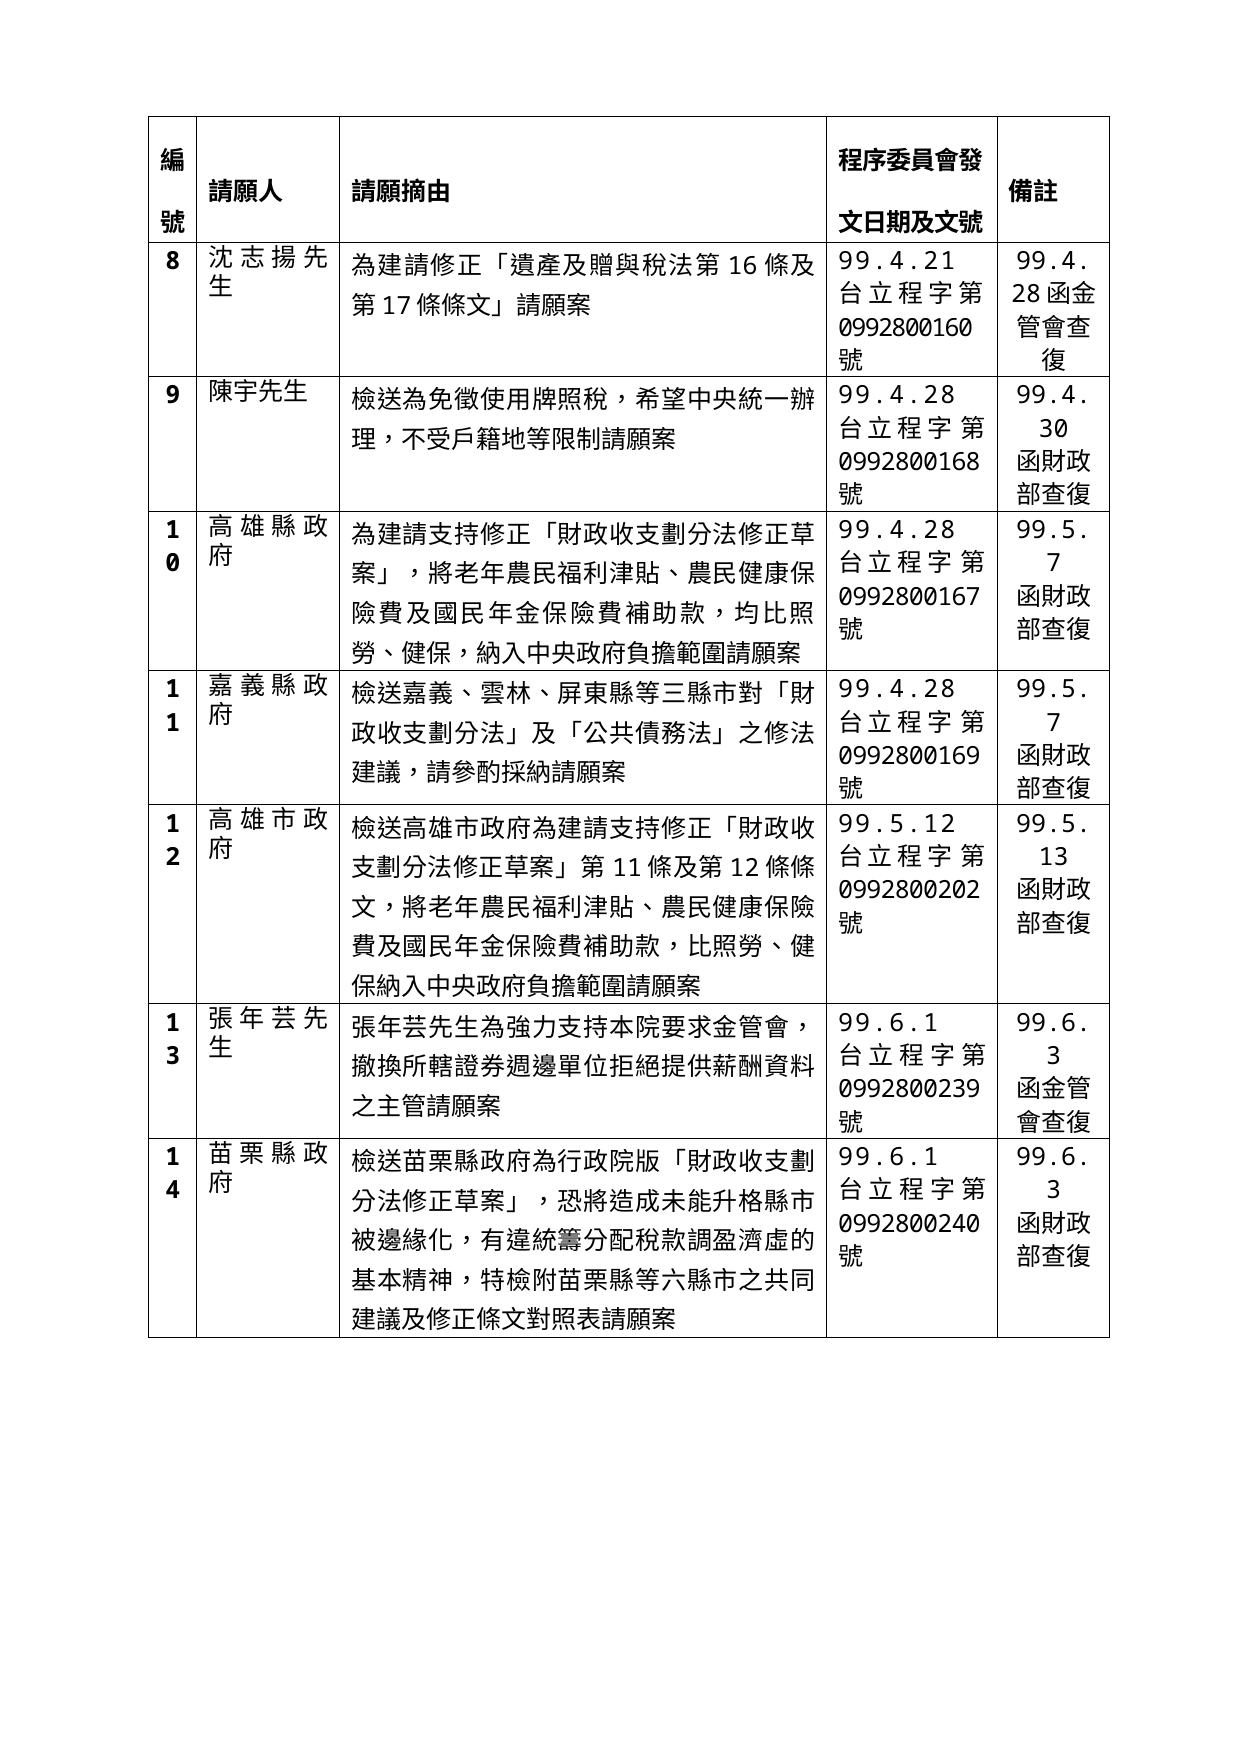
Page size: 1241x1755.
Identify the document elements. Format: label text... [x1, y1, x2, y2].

table_cell 99.5.7 函財政部查復 [998, 512, 1109, 670]
table_cell 99.4.21 台立程字第0992800160號 [827, 243, 997, 376]
table_cell 9 [149, 377, 196, 511]
table_cell 苗栗縣政府 [197, 1139, 339, 1337]
table_cell 8 [149, 243, 196, 376]
table_cell 沈志揚先生 [197, 243, 339, 376]
table_cell 檢送嘉義、雲林、屏東縣等三縣市對「財政收支劃分法」及「公共債務法」之修法建議，請參酌採納請願案 [340, 671, 826, 804]
table_cell 12 [149, 805, 196, 1003]
table_cell 99.5.7 函財政部查復 [998, 671, 1109, 804]
table_cell 張年芸先生 [197, 1004, 339, 1138]
table_cell 10 [149, 512, 196, 670]
table_cell 為建請修正「遺產及贈與稅法第16條及第17條條文」請願案 [340, 243, 826, 376]
table_cell 檢送為免徵使用牌照稅，希望中央統一辦理，不受戶籍地等限制請願案 [340, 377, 826, 511]
table_cell 張年芸先生為強力支持本院要求金管會，撤換所轄證券週邊單位拒絕提供薪酬資料之主管請願案 [340, 1004, 826, 1138]
table_cell 99.5.12 台立程字第0992800202號 [827, 805, 997, 1003]
table_cell 為建請支持修正「財政收支劃分法修正草案」，將老年農民福利津貼、農民健康保險費及國民年金保險費補助款，均比照勞、健保，納入中央政府負擔範圍請願案 [340, 512, 826, 670]
table_cell 99.4.28 台立程字第0992800167號 [827, 512, 997, 670]
table_header 編號 [149, 117, 196, 242]
table_header 備註 [998, 117, 1109, 242]
table_cell 11 [149, 671, 196, 804]
table_cell 99.6.1 台立程字第0992800240號 [827, 1139, 997, 1337]
table_cell 99.4.30 函財政部查復 [998, 377, 1109, 511]
table_cell 99.6.3 函財政部查復 [998, 1139, 1109, 1337]
table_cell 99.6.3 函金管會查復 [998, 1004, 1109, 1138]
table_cell 14 [149, 1139, 196, 1337]
table_header 程序委員會發文日期及文號 [827, 117, 997, 242]
table_cell 99.4.28函金管會查復 [998, 243, 1109, 376]
table_cell 99.4.28 台立程字第0992800168號 [827, 377, 997, 511]
table_cell 高雄市政府 [197, 805, 339, 1003]
table_cell 陳宇先生 [197, 377, 339, 511]
table_cell 檢送苗栗縣政府為行政院版「財政收支劃分法修正草案」，恐將造成未能升格縣市被邊緣化，有違統籌分配稅款調盈濟虛的基本精神，特檢附苗栗縣等六縣市之共同建議及修正條文對照表請願案 [340, 1139, 826, 1337]
table_cell 高雄縣政府 [197, 512, 339, 670]
table_header 請願摘由 [340, 117, 826, 242]
table_header 請願人 [197, 117, 339, 242]
table_cell 99.6.1 台立程字第0992800239號 [827, 1004, 997, 1138]
table_cell 檢送高雄市政府為建請支持修正「財政收支劃分法修正草案」第11條及第12條條文，將老年農民福利津貼、農民健康保險費及國民年金保險費補助款，比照勞、健保納入中央政府負擔範圍請願案 [340, 805, 826, 1003]
table_cell 99.4.28 台立程字第0992800169號 [827, 671, 997, 804]
table_cell 嘉義縣政府 [197, 671, 339, 804]
table_cell 99.5.13 函財政部查復 [998, 805, 1109, 1003]
table_cell 13 [149, 1004, 196, 1138]
